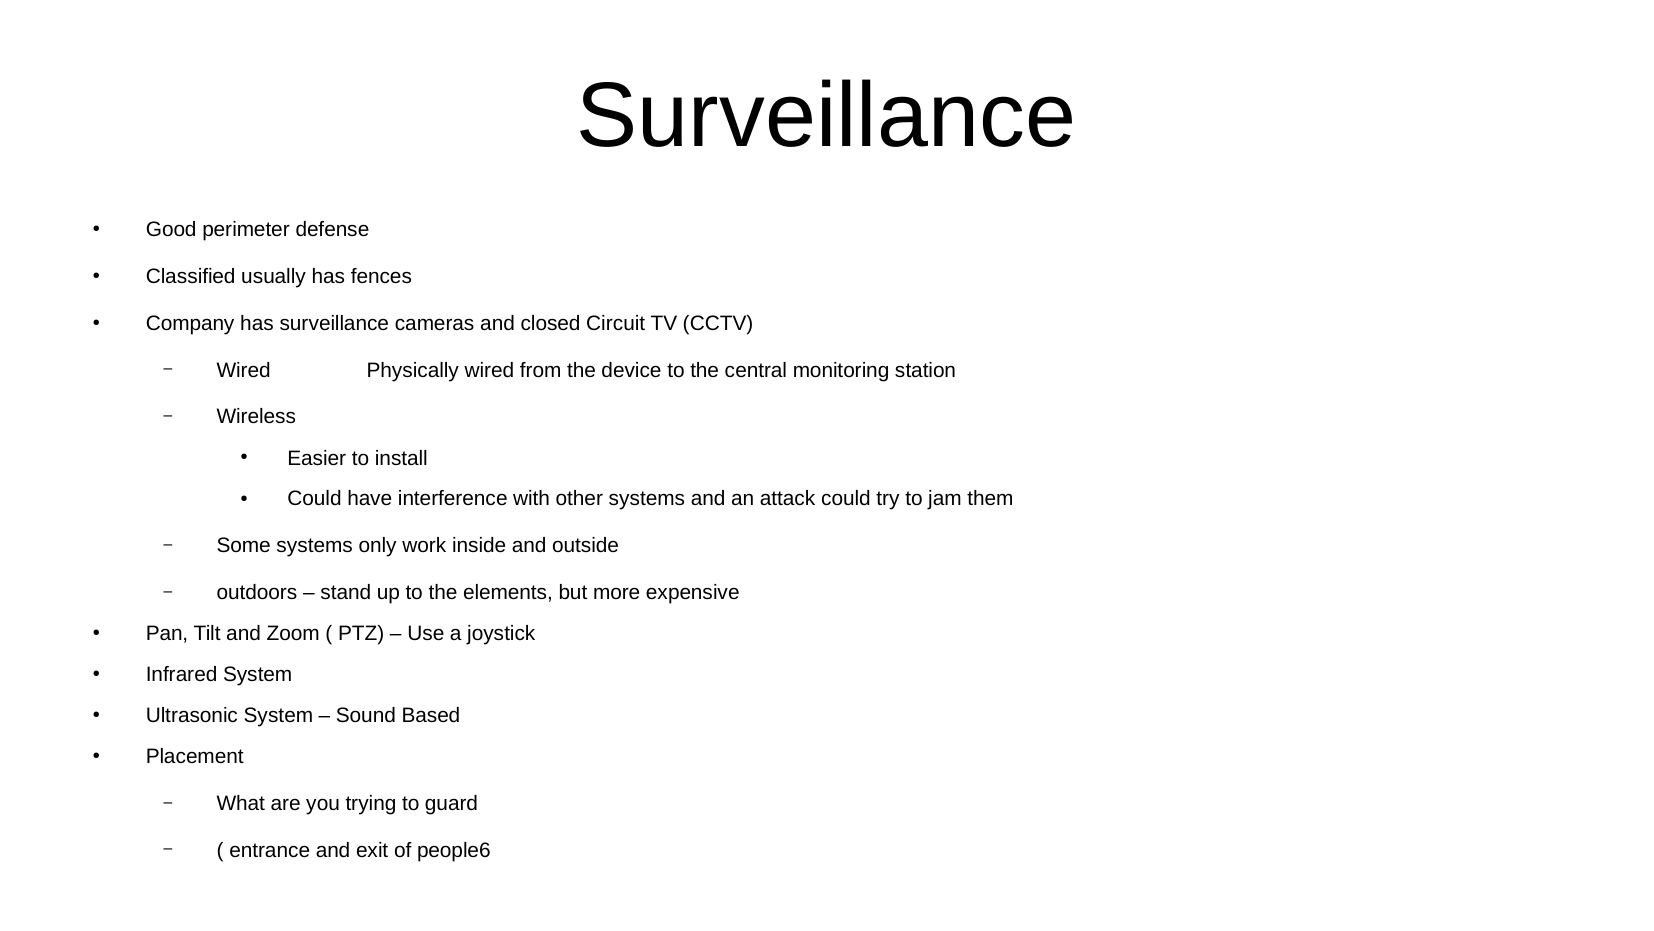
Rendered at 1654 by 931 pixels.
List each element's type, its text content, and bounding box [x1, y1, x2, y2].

list Good perimeter defense Classified usually has fences Company has surveillance cameras and closed Circuit TV (CCTV) Wired Physically wired from the device to the central monitoring station Wireless Easier to install Could have interference with other systems and an attack could try to jam them Some systems only work inside and outside outdoors – stand up to the elements, but more expensive Pan, Tilt and Zoom ( PTZ) – Use a joystick Infrared System Ultrasonic System – Sound Based Placement What are you trying to guard ( entrance and exit of people6 [75, 217, 1571, 901]
title Surveillance [82, 37, 1571, 193]
